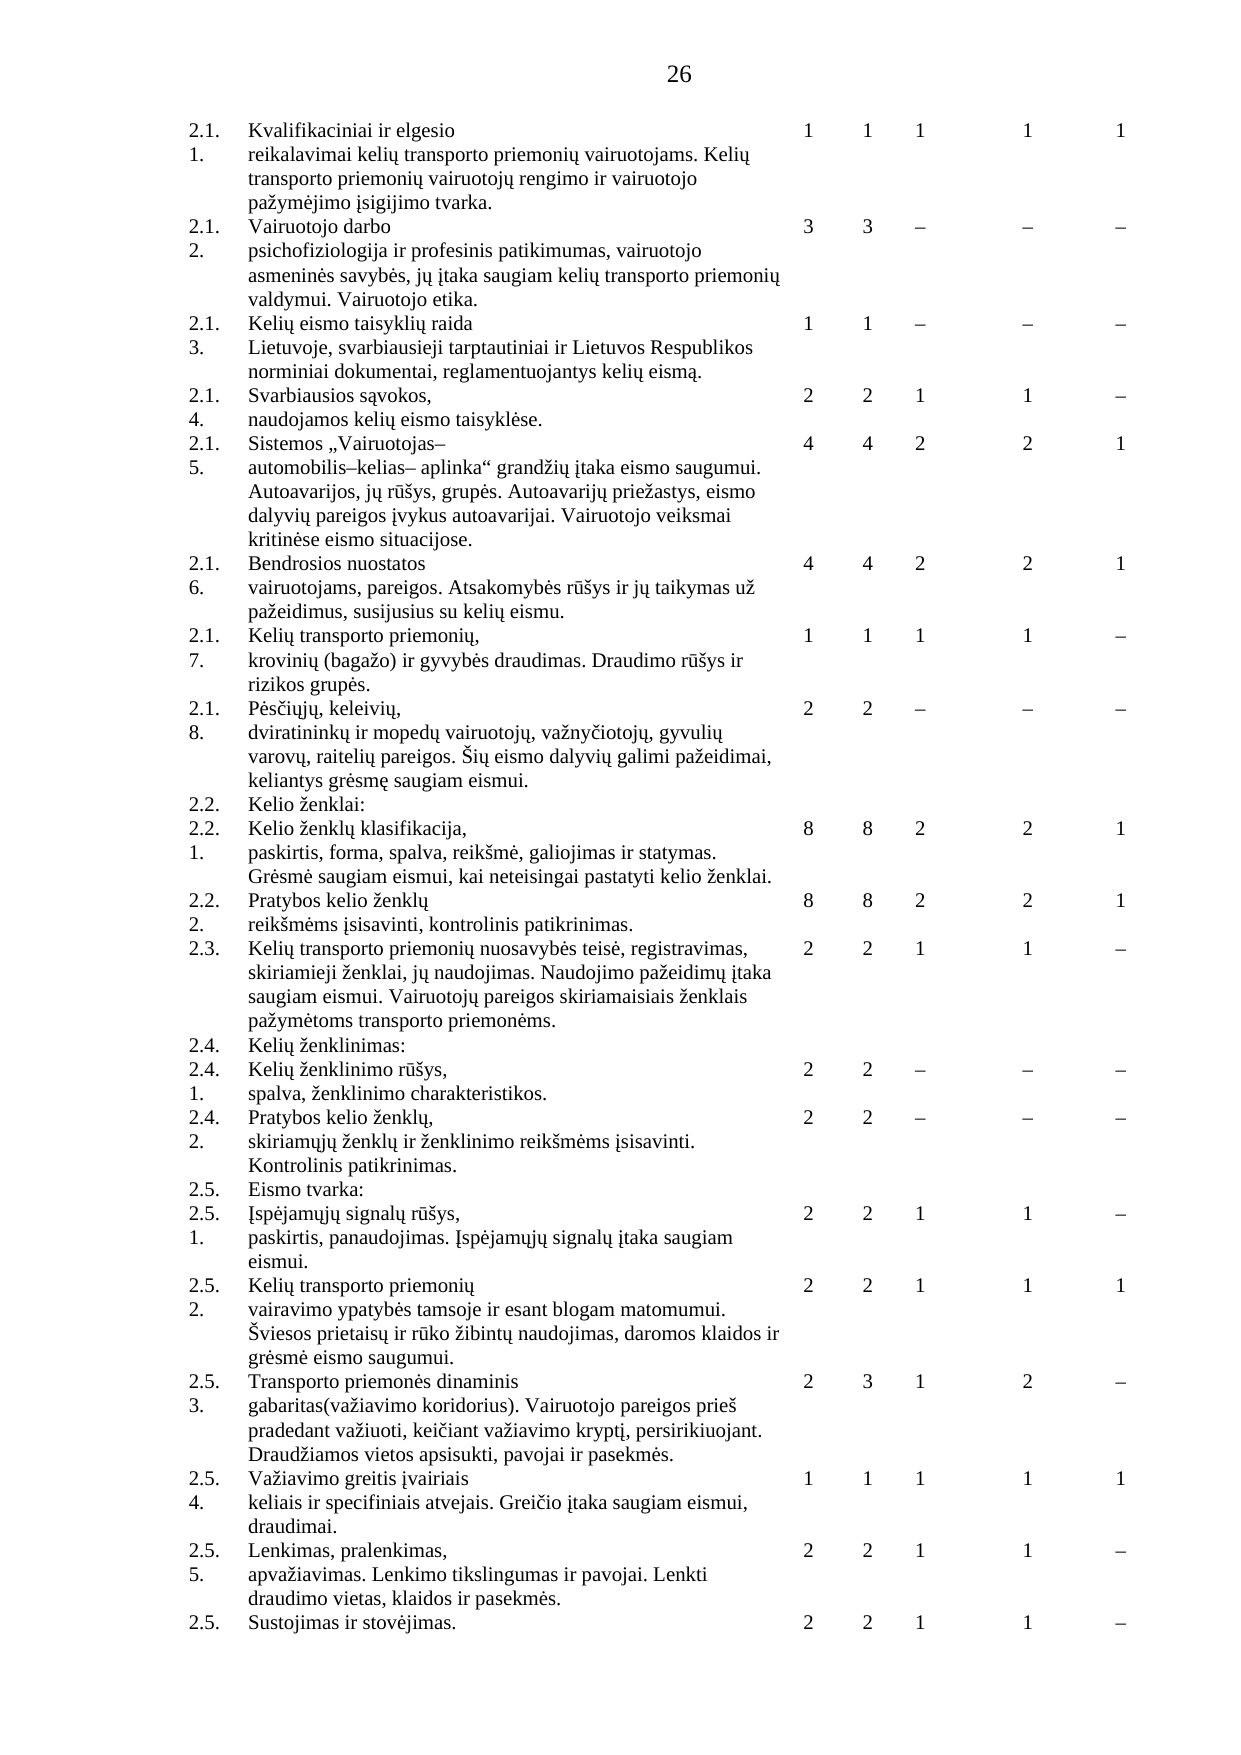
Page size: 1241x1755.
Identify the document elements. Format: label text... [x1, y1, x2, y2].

table_cell skiriamųjų ženklų ir ženklinimo reikšmėms įsisavinti. Kontrolinis patikrinimas. [237, 1129, 792, 1177]
table_cell 2 [851, 1057, 903, 1081]
table_cell 2 [792, 1538, 851, 1562]
table_cell 1 [904, 1538, 1011, 1562]
table_cell – [1011, 311, 1104, 335]
table_cell 1 [1011, 1201, 1104, 1225]
table_cell [851, 455, 903, 551]
table_cell [792, 1297, 851, 1369]
table_cell 1 [792, 118, 851, 142]
table_cell 2 [1011, 816, 1104, 840]
table_cell [1104, 239, 1181, 311]
table_cell – [1104, 1201, 1181, 1225]
table_cell [851, 840, 903, 888]
table_cell [1011, 648, 1104, 696]
table_cell 1 [792, 311, 851, 335]
table_cell [1011, 792, 1104, 816]
table_cell [1104, 1081, 1181, 1105]
table_cell gabaritas(važiavimo koridorius). Vairuotojo pareigos prieš pradedant važiuoti, keičiant važiavimo kryptį, persirikiuojant. Draudžiamos vietos apsisukti, pavojai ir pasekmės. [237, 1394, 792, 1466]
table_cell Važiavimo greitis įvairiais [237, 1466, 792, 1490]
table_cell [851, 1129, 903, 1177]
table_cell 5. [177, 1562, 237, 1610]
table_cell – [1104, 1369, 1181, 1393]
table_cell 4 [792, 551, 851, 575]
table_cell [792, 1562, 851, 1610]
table_cell 1 [904, 936, 1011, 1032]
table_cell 1 [1011, 1466, 1104, 1490]
table_cell [1011, 1129, 1104, 1177]
table_cell 2.2. [177, 816, 237, 840]
table_cell 8. [177, 720, 237, 792]
table_cell [1104, 455, 1181, 551]
table_cell [792, 1490, 851, 1538]
table_cell 1 [1104, 1466, 1181, 1490]
table_cell [904, 239, 1011, 311]
table_cell [1104, 720, 1181, 792]
table_cell 2.1. [177, 551, 237, 575]
table_cell 2. [177, 1129, 237, 1177]
table_cell [851, 1033, 903, 1057]
table_cell [1011, 407, 1104, 431]
table_cell Pratybos kelio ženklų, [237, 1105, 792, 1129]
table_cell 2 [851, 696, 903, 720]
table_cell 2 [851, 1273, 903, 1297]
table_cell [1011, 1177, 1104, 1201]
table_cell 2 [1011, 1369, 1104, 1393]
table_cell – [1011, 1057, 1104, 1081]
table_cell [1011, 1490, 1104, 1538]
table_cell 1 [1011, 383, 1104, 407]
table_cell 2 [851, 383, 903, 407]
table_cell [851, 1394, 903, 1466]
table_cell – [1104, 936, 1181, 1032]
table_cell [792, 912, 851, 936]
table_cell [904, 142, 1011, 214]
table_cell 2 [792, 1201, 851, 1225]
table_cell – [1104, 383, 1181, 407]
table_cell Svarbiausios sąvokos, [237, 383, 792, 407]
table_cell 1 [851, 1466, 903, 1490]
table_cell 2.2. [177, 792, 237, 816]
table_cell [1011, 455, 1104, 551]
table_cell keliais ir specifiniais atvejais. Greičio įtaka saugiam eismui, draudimai. [237, 1490, 792, 1538]
table_cell 2 [792, 1057, 851, 1081]
table_cell 1 [904, 1201, 1011, 1225]
table_cell vairavimo ypatybės tamsoje ir esant blogam matomumui. Šviesos prietaisų ir rūko žibintų naudojimas, daromos klaidos ir grėsmė eismo saugumui. [237, 1297, 792, 1369]
table_cell [792, 407, 851, 431]
table_cell [1011, 840, 1104, 888]
table_cell 4 [851, 431, 903, 455]
table_cell [792, 1177, 851, 1201]
table_cell 2 [904, 888, 1011, 912]
table_cell 1 [1011, 936, 1104, 1032]
table_cell 1 [1011, 1273, 1104, 1297]
table_cell 1. [177, 1081, 237, 1105]
table_cell Bendrosios nuostatos [237, 551, 792, 575]
table_cell 2.1. [177, 214, 237, 238]
table_cell [792, 1129, 851, 1177]
table_cell [1104, 1225, 1181, 1273]
table_cell Įspėjamųjų signalų rūšys, [237, 1201, 792, 1225]
table_cell [851, 335, 903, 383]
table_cell [904, 720, 1011, 792]
table_cell [904, 1562, 1011, 1610]
table_cell [851, 720, 903, 792]
table_cell [1011, 1225, 1104, 1273]
table_cell 1 [851, 624, 903, 647]
table_cell [851, 407, 903, 431]
table_cell [792, 455, 851, 551]
table_cell 2.5. [177, 1273, 237, 1297]
table_cell [1011, 142, 1104, 214]
table_cell – [904, 1057, 1011, 1081]
table_cell [904, 912, 1011, 936]
table_cell 1 [1104, 431, 1181, 455]
table_cell 8 [851, 888, 903, 912]
table_cell [792, 335, 851, 383]
table_cell 2 [792, 1273, 851, 1297]
table_cell [1011, 1033, 1104, 1057]
table_cell 8 [851, 816, 903, 840]
table_cell – [904, 311, 1011, 335]
table_cell 7. [177, 648, 237, 696]
table_cell [1011, 1081, 1104, 1105]
table_cell [904, 1297, 1011, 1369]
table_cell 2.1. [177, 696, 237, 720]
table_cell Kelio ženklai: [237, 792, 792, 816]
table_cell [904, 1394, 1011, 1466]
table_cell Kvalifikaciniai ir elgesio [237, 118, 792, 142]
table_cell [1104, 792, 1181, 816]
table_cell – [1104, 214, 1181, 238]
table_cell 1 [904, 118, 1011, 142]
table_cell [851, 792, 903, 816]
table_cell 4. [177, 1490, 237, 1538]
table_cell Pėsčiųjų, keleivių, [237, 696, 792, 720]
table_cell naudojamos kelių eismo taisyklėse. [237, 407, 792, 431]
table_cell – [1011, 1105, 1104, 1129]
table_cell 2.5. [177, 1177, 237, 1201]
table_cell [1104, 1562, 1181, 1610]
table_cell [792, 1081, 851, 1105]
table_cell [851, 1562, 903, 1610]
table_cell [851, 239, 903, 311]
table_cell 1 [904, 1610, 1011, 1634]
table_cell 1 [904, 383, 1011, 407]
table_cell 2.1. [177, 383, 237, 407]
table_cell – [1104, 1610, 1181, 1634]
table_cell 1 [851, 118, 903, 142]
table_cell 8 [792, 816, 851, 840]
table_cell 2.5. [177, 1369, 237, 1393]
table_cell [904, 1177, 1011, 1201]
table_cell 1 [792, 624, 851, 647]
table_cell [1011, 1297, 1104, 1369]
table_cell 5. [177, 455, 237, 551]
table_cell 4 [792, 431, 851, 455]
table_cell 1. [177, 142, 237, 214]
table_cell Pratybos kelio ženklų [237, 888, 792, 912]
table_cell 2. [177, 912, 237, 936]
table_cell – [1011, 696, 1104, 720]
table_cell [904, 1033, 1011, 1057]
table_cell 1 [1011, 624, 1104, 647]
table_cell [904, 575, 1011, 623]
table_cell [1104, 335, 1181, 383]
table_cell 3. [177, 1394, 237, 1466]
table_cell – [904, 214, 1011, 238]
table_cell 2 [851, 1201, 903, 1225]
table_cell paskirtis, forma, spalva, reikšmė, galiojimas ir statymas. Grėsmė saugiam eismui, kai neteisingai pastatyti kelio ženklai. [237, 840, 792, 888]
table_cell – [1104, 624, 1181, 647]
table_cell Transporto priemonės dinaminis [237, 1369, 792, 1393]
table_cell [792, 239, 851, 311]
table_cell 1 [904, 1273, 1011, 1297]
table_cell reikalavimai kelių transporto priemonių vairuotojams. Kelių transporto priemonių vairuotojų rengimo ir vairuotojo pažymėjimo įsigijimo tvarka. [237, 142, 792, 214]
table_cell 1. [177, 840, 237, 888]
table_cell 2 [792, 696, 851, 720]
table_cell 2 [851, 936, 903, 1032]
table_cell – [1104, 1538, 1181, 1562]
table_cell [1104, 407, 1181, 431]
table_cell [792, 142, 851, 214]
table_cell Sistemos „Vairuotojas– [237, 431, 792, 455]
table_cell [904, 335, 1011, 383]
table_cell 2 [851, 1610, 903, 1634]
table_cell dviratininkų ir mopedų vairuotojų, važnyčiotojų, gyvulių varovų, raitelių pareigos. Šių eismo dalyvių galimi pažeidimai, keliantys grėsmę saugiam eismui. [237, 720, 792, 792]
table_cell 2 [904, 816, 1011, 840]
table_cell – [904, 1105, 1011, 1129]
table_cell [904, 1225, 1011, 1273]
table_cell – [1104, 696, 1181, 720]
table_cell [1011, 720, 1104, 792]
table_cell [1104, 575, 1181, 623]
table_cell – [1011, 214, 1104, 238]
table_cell reikšmėms įsisavinti, kontrolinis patikrinimas. [237, 912, 792, 936]
table_cell 1 [1104, 816, 1181, 840]
table_cell 3. [177, 335, 237, 383]
table_cell Eismo tvarka: [237, 1177, 792, 1201]
table_cell [792, 1033, 851, 1057]
table_cell 1 [1011, 1610, 1104, 1634]
table_cell Lenkimas, pralenkimas, [237, 1538, 792, 1562]
table_cell 4. [177, 407, 237, 431]
table_cell 2.5. [177, 1201, 237, 1225]
table_cell [1011, 1562, 1104, 1610]
table_cell [904, 1129, 1011, 1177]
table_cell – [904, 696, 1011, 720]
table_cell [851, 1081, 903, 1105]
table_cell 2 [792, 936, 851, 1032]
table_cell 2.1. [177, 118, 237, 142]
table_cell [792, 792, 851, 816]
table_cell 1 [1104, 888, 1181, 912]
table_cell Kelių eismo taisyklių raida [237, 311, 792, 335]
table_cell 1 [904, 624, 1011, 647]
table_cell 3 [851, 1369, 903, 1393]
table_cell [904, 1081, 1011, 1105]
table_cell 2.4. [177, 1105, 237, 1129]
table_cell [851, 912, 903, 936]
table_cell [1011, 912, 1104, 936]
table_cell [1104, 1177, 1181, 1201]
table_cell 2 [1011, 431, 1104, 455]
table_cell [904, 455, 1011, 551]
table_cell 2 [1011, 551, 1104, 575]
table_cell 4 [851, 551, 903, 575]
table_cell paskirtis, panaudojimas. Įspėjamųjų signalų įtaka saugiam eismui. [237, 1225, 792, 1273]
table_cell 1 [1104, 118, 1181, 142]
table_cell 2 [792, 1369, 851, 1393]
table_cell 6. [177, 575, 237, 623]
table_cell 2.1. [177, 431, 237, 455]
table_cell [1011, 335, 1104, 383]
table_cell 3 [792, 214, 851, 238]
table_cell 2 [792, 383, 851, 407]
table_cell 1 [904, 1369, 1011, 1393]
table_cell – [1104, 1105, 1181, 1129]
table_cell vairuotojams, pareigos. Atsakomybės rūšys ir jų taikymas už pažeidimus, susijusius su kelių eismu. [237, 575, 792, 623]
table_cell 1. [177, 1225, 237, 1273]
table_cell [1104, 912, 1181, 936]
table_cell 2.2. [177, 888, 237, 912]
table_cell 1 [1104, 1273, 1181, 1297]
table_cell 2.4. [177, 1033, 237, 1057]
table_cell – [1104, 1057, 1181, 1081]
table_cell 1 [792, 1466, 851, 1490]
table_cell [904, 840, 1011, 888]
table_cell [1104, 840, 1181, 888]
table_cell 2. [177, 239, 237, 311]
table_cell Kelio ženklų klasifikacija, [237, 816, 792, 840]
table_cell [792, 840, 851, 888]
table_cell [1104, 1297, 1181, 1369]
table_cell [904, 407, 1011, 431]
table_cell 2 [851, 1105, 903, 1129]
table_cell [851, 1225, 903, 1273]
table_cell [792, 1225, 851, 1273]
table_cell apvažiavimas. Lenkimo tikslingumas ir pavojai. Lenkti draudimo vietas, klaidos ir pasekmės. [237, 1562, 792, 1610]
table_cell [851, 648, 903, 696]
table_cell – [1104, 311, 1181, 335]
table_cell [792, 575, 851, 623]
table_cell 2 [904, 431, 1011, 455]
table_cell 8 [792, 888, 851, 912]
table_cell Kelių transporto priemonių, [237, 624, 792, 647]
table_cell Kelių transporto priemonių nuosavybės teisė, registravimas, skiriamieji ženklai, jų naudojimas. Naudojimo pažeidimų įtaka saugiam eismui. Vairuotojų pareigos skiriamaisiais ženklais pažymėtoms transporto priemonėms. [237, 936, 792, 1032]
table_cell 2.5. [177, 1538, 237, 1562]
table_cell [1104, 1394, 1181, 1466]
table_cell 1 [1011, 1538, 1104, 1562]
table_cell [851, 1490, 903, 1538]
table_cell 1 [1104, 551, 1181, 575]
table_cell [1104, 1129, 1181, 1177]
table_cell [904, 792, 1011, 816]
table_cell Kelių transporto priemonių [237, 1273, 792, 1297]
table_cell 3 [851, 214, 903, 238]
table_cell 1 [1011, 118, 1104, 142]
table_cell [1104, 648, 1181, 696]
table_cell spalva, ženklinimo charakteristikos. [237, 1081, 792, 1105]
table_cell [904, 1490, 1011, 1538]
table_cell 2.1. [177, 624, 237, 647]
table_cell 2.3. [177, 936, 237, 1032]
table_cell 2 [904, 551, 1011, 575]
table_cell Sustojimas ir stovėjimas. [237, 1610, 792, 1634]
table_cell [1011, 239, 1104, 311]
table_cell 2.1. [177, 311, 237, 335]
table_cell [1104, 1033, 1181, 1057]
table_cell psichofiziologija ir profesinis patikimumas, vairuotojo asmeninės savybės, jų įtaka saugiam kelių transporto priemonių valdymui. Vairuotojo etika. [237, 239, 792, 311]
table_cell 2 [1011, 888, 1104, 912]
table_cell Kelių ženklinimo rūšys, [237, 1057, 792, 1081]
table_cell krovinių (bagažo) ir gyvybės draudimas. Draudimo rūšys ir rizikos grupės. [237, 648, 792, 696]
table_cell [792, 1394, 851, 1466]
table_cell [851, 575, 903, 623]
table_cell [792, 648, 851, 696]
table_cell [851, 142, 903, 214]
table_cell [792, 720, 851, 792]
table_cell automobilis–kelias– aplinka“ grandžių įtaka eismo saugumui. Autoavarijos, jų rūšys, grupės. Autoavarijų priežastys, eismo dalyvių pareigos įvykus autoavarijai. Vairuotojo veiksmai kritinėse eismo situacijose. [237, 455, 792, 551]
table_cell 2.4. [177, 1057, 237, 1081]
table_cell [1011, 575, 1104, 623]
table_cell Vairuotojo darbo [237, 214, 792, 238]
table_cell 2 [792, 1610, 851, 1634]
table_cell Lietuvoje, svarbiausieji tarptautiniai ir Lietuvos Respublikos norminiai dokumentai, reglamentuojantys kelių eismą. [237, 335, 792, 383]
table_cell [1011, 1394, 1104, 1466]
table_cell 2.5. [177, 1610, 237, 1634]
table_cell [851, 1297, 903, 1369]
table_cell 1 [904, 1466, 1011, 1490]
table_cell 2. [177, 1297, 237, 1369]
table_cell [851, 1177, 903, 1201]
table_cell [1104, 142, 1181, 214]
table_cell [904, 648, 1011, 696]
table_cell 2 [792, 1105, 851, 1129]
table_cell 1 [851, 311, 903, 335]
table_cell [1104, 1490, 1181, 1538]
table_cell 2 [851, 1538, 903, 1562]
table_cell Kelių ženklinimas: [237, 1033, 792, 1057]
table_cell 2.5. [177, 1466, 237, 1490]
